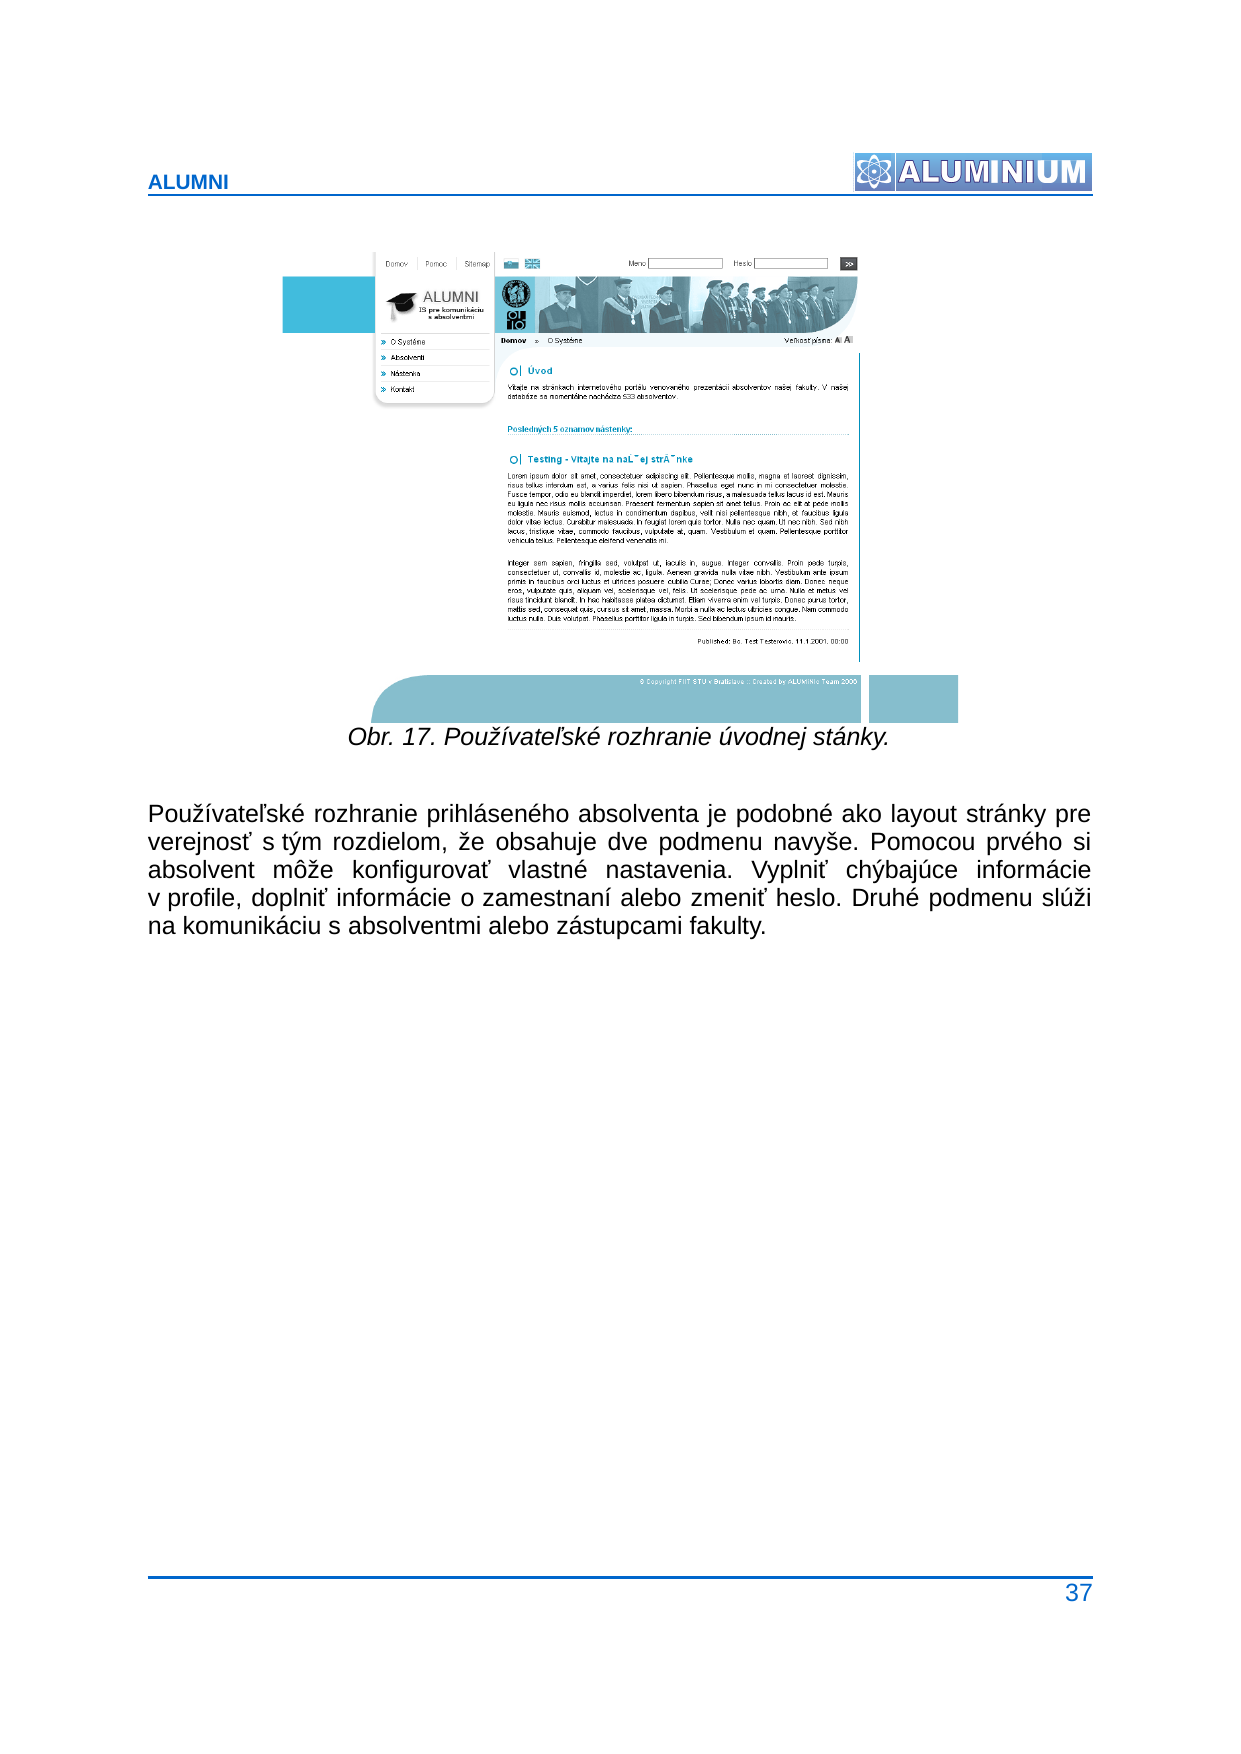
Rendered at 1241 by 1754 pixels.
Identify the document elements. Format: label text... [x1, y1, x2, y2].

picture [282, 247, 959, 723]
text Používateľské rozhranie prihláseného absolventa je podobné ako layout stránky pre verejnosť s tým rozdielom, že obsahuje dve podmenu navyše. Pomocou prvého si absolvent môže konfigurovať vlastné nastavenia. Vyplniť chýbajúce informácie v profile, doplniť informácie o zamestnaní alebo zmeniť heslo. Druhé podmenu slúži na komunikáciu s absolventmi alebo zástupcami fakulty. [148, 800, 1093, 939]
text Obr. 17. Používateľské rozhranie úvodnej stánky. [282, 723, 958, 750]
